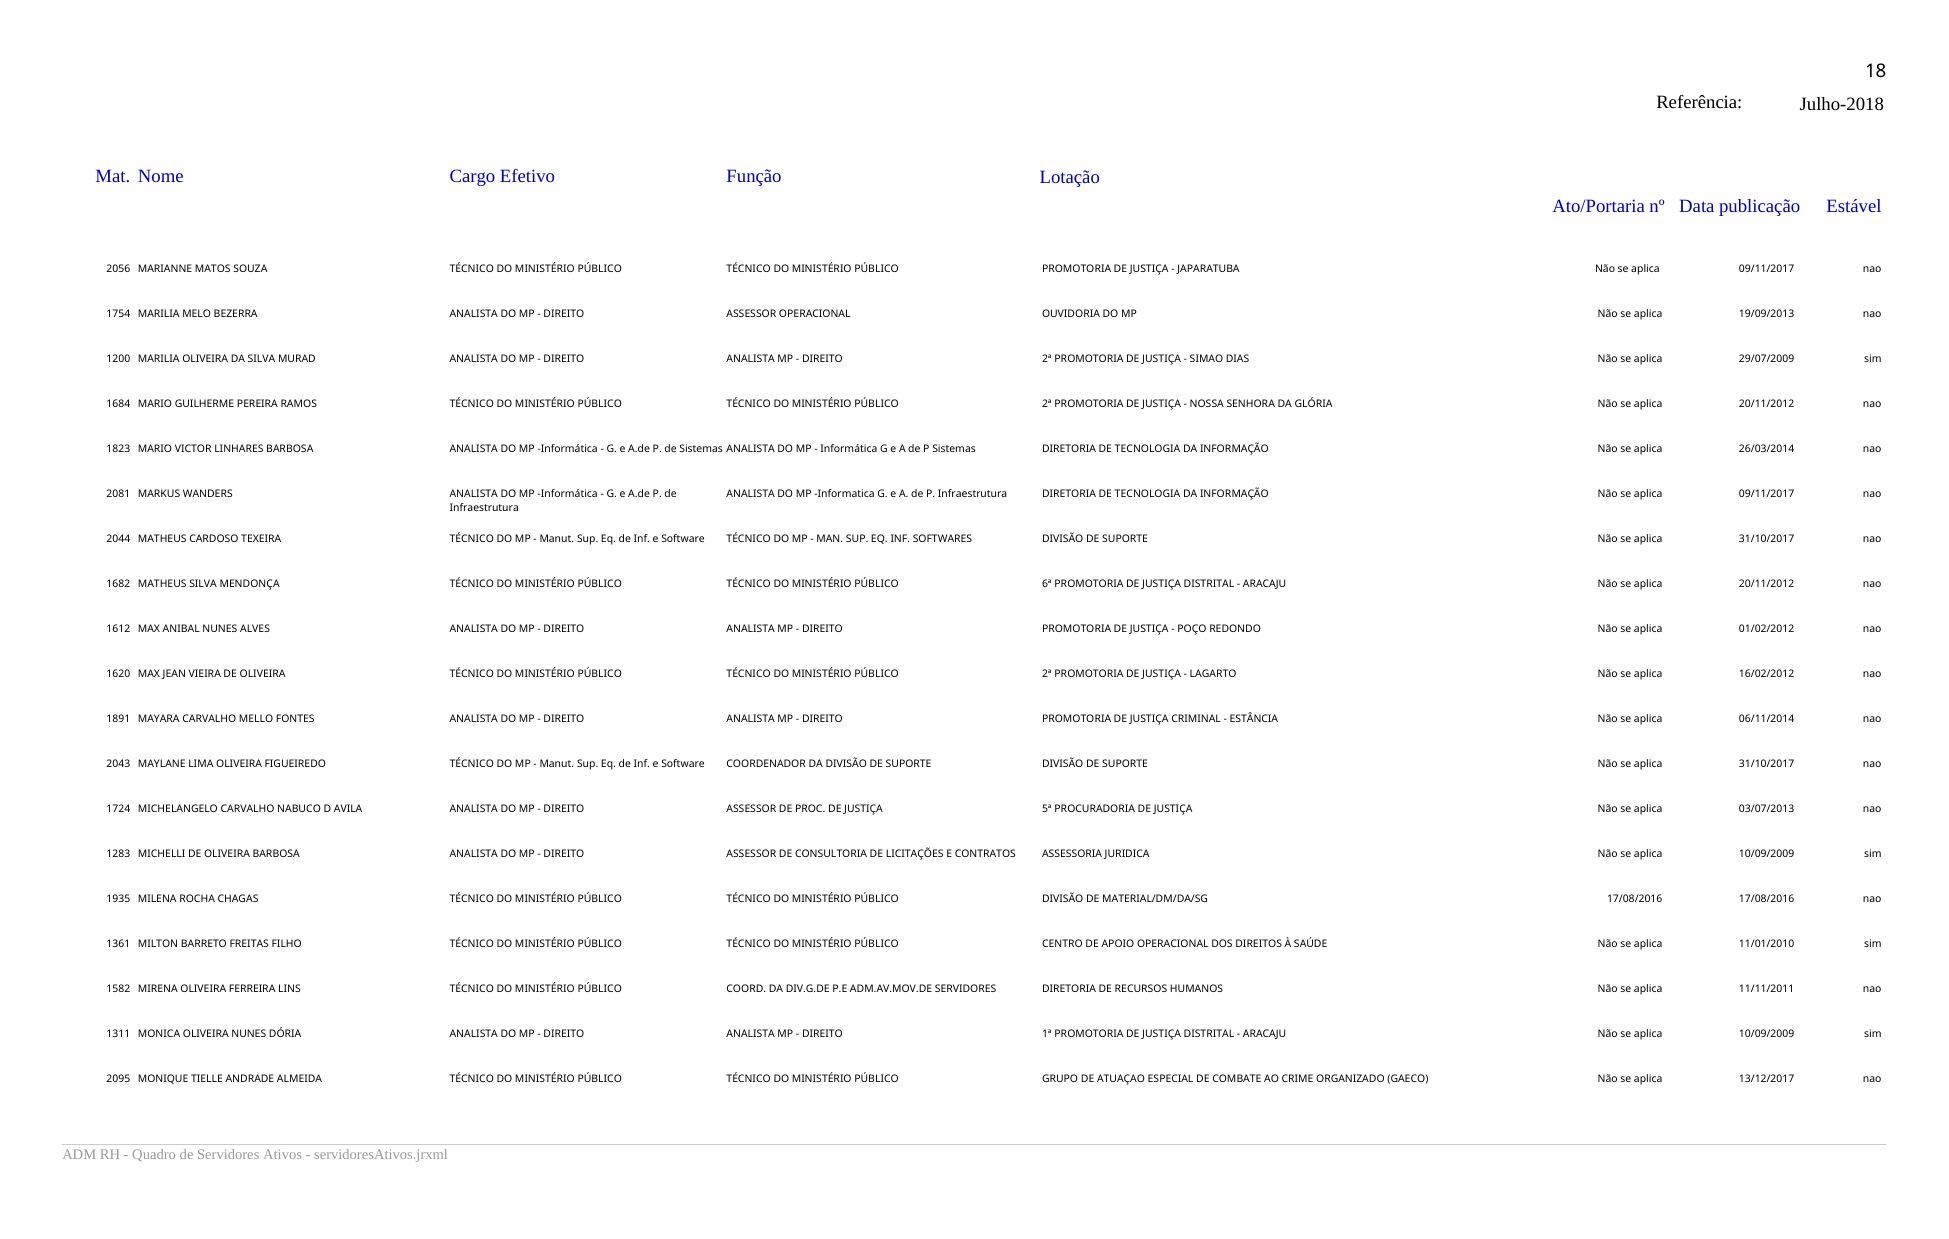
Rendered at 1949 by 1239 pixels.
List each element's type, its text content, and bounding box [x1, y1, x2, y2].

table_cell [1884, 93, 1948, 121]
table_cell [130, 1071, 138, 1116]
table_cell [1794, 711, 1803, 756]
table_cell [1881, 666, 1948, 711]
table_cell sim [1803, 1026, 1881, 1071]
table_cell nao [1803, 441, 1881, 486]
table_cell ANALISTA DO MP - DIREITO [449, 801, 723, 846]
table_cell Não se aplica [1547, 351, 1662, 396]
table_cell MAYLANE LIMA OLIVEIRA FIGUEIREDO [138, 756, 443, 801]
table_cell [1881, 1071, 1948, 1116]
table_cell Não se aplica [1547, 981, 1662, 1026]
table_cell [443, 486, 449, 531]
table_cell 1200 [68, 351, 130, 396]
table_cell 09/11/2017 [1662, 261, 1794, 306]
table_cell [1538, 441, 1547, 486]
table_cell [1881, 486, 1948, 531]
table_cell 06/11/2014 [1662, 711, 1794, 756]
table_cell 17/08/2016 [1662, 891, 1794, 936]
table_cell 1823 [68, 441, 130, 486]
table_cell [130, 846, 138, 891]
table_cell [203, 166, 449, 195]
table_cell 1754 [68, 306, 130, 351]
table_cell [1881, 306, 1948, 351]
table_cell [0, 441, 68, 486]
table_cell [130, 351, 138, 396]
table_header [1803, 165, 1881, 195]
table_cell [1881, 936, 1948, 981]
table_cell Não se aplica [1547, 846, 1662, 891]
table_cell [1538, 531, 1547, 576]
table_header [1529, 165, 1664, 195]
table_cell TÉCNICO DO MINISTÉRIO PÚBLICO [449, 936, 723, 981]
table_cell [1794, 666, 1803, 711]
table_cell MONICA OLIVEIRA NUNES DÓRIA [138, 1026, 443, 1071]
table_cell [0, 711, 68, 756]
table_cell ANALISTA DO MP - DIREITO [449, 711, 723, 756]
table_cell TÉCNICO DO MINISTÉRIO PÚBLICO [726, 936, 1030, 981]
table_cell 1582 [68, 981, 130, 1026]
table_cell TÉCNICO DO MINISTÉRIO PÚBLICO [449, 1071, 723, 1116]
table_cell ASSESSOR OPERACIONAL [726, 306, 1030, 351]
table_cell nao [1803, 1071, 1881, 1116]
table_cell Não se aplica [1547, 486, 1662, 531]
table_cell [1881, 801, 1948, 846]
table_cell [1881, 396, 1948, 441]
table_cell [1538, 756, 1547, 801]
table_cell sim [1803, 351, 1881, 396]
table_cell [1196, 196, 1529, 225]
table_header Cargo Efetivo [449, 165, 684, 195]
table_cell [443, 666, 449, 711]
table_cell ASSESSOR DE CONSULTORIA DE LICITAÇÕES E CONTRATOS [726, 846, 1030, 891]
table_cell [1881, 981, 1948, 1026]
table_cell [130, 576, 138, 621]
table_cell TÉCNICO DO MINISTÉRIO PÚBLICO [726, 576, 1030, 621]
table_cell PROMOTORIA DE JUSTIÇA CRIMINAL - ESTÂNCIA [1042, 711, 1538, 756]
table_cell [726, 195, 803, 225]
table_cell [130, 396, 138, 441]
table_cell MATHEUS SILVA MENDONÇA [138, 576, 443, 621]
table_cell 2081 [68, 486, 130, 531]
table_cell [443, 1026, 449, 1071]
table_cell DIVISÃO DE SUPORTE [1042, 756, 1538, 801]
table_cell [0, 1026, 68, 1071]
table_cell 5ª PROCURADORIA DE JUSTIÇA [1042, 801, 1538, 846]
table_cell MAYARA CARVALHO MELLO FONTES [138, 711, 443, 756]
table_cell [0, 531, 68, 576]
table_cell 11/01/2010 [1662, 936, 1794, 981]
table_header [0, 0, 1948, 57]
table_cell TÉCNICO DO MINISTÉRIO PÚBLICO [449, 981, 723, 1026]
table_cell 1935 [68, 891, 130, 936]
table_cell ANALISTA MP - DIREITO [726, 1026, 1030, 1071]
table_cell [1538, 486, 1547, 531]
table_cell [1538, 396, 1547, 441]
table_cell MILENA ROCHA CHAGAS [138, 891, 443, 936]
table_cell MONIQUE TIELLE ANDRADE ALMEIDA [138, 1071, 443, 1116]
table_cell 2ª PROMOTORIA DE JUSTIÇA - LAGARTO [1042, 666, 1538, 711]
table_cell MARIO VICTOR LINHARES BARBOSA [138, 441, 443, 486]
table_cell [68, 195, 130, 225]
table_cell 1891 [68, 711, 130, 756]
table_cell [0, 166, 68, 195]
table_cell [130, 666, 138, 711]
table_header Nome [138, 165, 203, 195]
table_cell [1794, 1071, 1803, 1116]
table_cell [1794, 1026, 1803, 1071]
table_cell [130, 621, 138, 666]
table_cell ANALISTA DO MP - Informática G e A de P Sistemas [726, 441, 1030, 486]
table_cell [0, 1071, 68, 1116]
table_cell MARIO GUILHERME PEREIRA RAMOS [138, 396, 443, 441]
table_cell [0, 1116, 1948, 1144]
table_cell nao [1803, 576, 1881, 621]
table_cell TÉCNICO DO MINISTÉRIO PÚBLICO [449, 261, 723, 306]
table_cell [130, 891, 138, 936]
table_cell Não se aplica [1547, 621, 1662, 666]
table_cell 20/11/2012 [1662, 576, 1794, 621]
table_cell [1196, 166, 1529, 195]
table_cell MICHELLI DE OLIVEIRA BARBOSA [138, 846, 443, 891]
table_cell 19/09/2013 [1662, 306, 1794, 351]
table_cell [130, 196, 138, 225]
table_cell Não se aplica [1547, 936, 1662, 981]
table_cell [0, 576, 68, 621]
table_cell [1030, 846, 1042, 891]
table_cell Data publicação [1665, 195, 1800, 225]
table_cell 1620 [68, 666, 130, 711]
table_cell MATHEUS CARDOSO TEXEIRA [138, 531, 443, 576]
table_cell 18 [1731, 57, 1886, 84]
table_cell [130, 801, 138, 846]
table_cell [1030, 441, 1042, 486]
table_cell [130, 1026, 138, 1071]
table_cell [449, 195, 684, 225]
table_cell 10/09/2009 [1662, 846, 1794, 891]
table_cell [1794, 981, 1803, 1026]
table_cell [1538, 846, 1547, 891]
table_cell [0, 891, 68, 936]
table_cell 20/11/2012 [1662, 396, 1794, 441]
table_cell [443, 756, 449, 801]
table_cell [130, 166, 138, 195]
table_header [1665, 165, 1800, 195]
table_cell [1794, 486, 1803, 531]
table_cell [130, 306, 138, 351]
table_cell Não se aplica [1547, 441, 1662, 486]
table_cell nao [1803, 531, 1881, 576]
table_cell [0, 801, 68, 846]
table_header Função [726, 165, 803, 195]
table_cell [0, 93, 1656, 121]
table_cell nao [1803, 981, 1881, 1026]
table_cell nao [1803, 396, 1881, 441]
table_cell [1881, 891, 1948, 936]
table_cell [1538, 711, 1547, 756]
table_cell [803, 196, 1039, 225]
table_cell 1684 [68, 396, 130, 441]
table_cell [443, 801, 449, 846]
table_cell 2056 [68, 261, 130, 306]
table_cell TÉCNICO DO MP - MAN. SUP. EQ. INF. SOFTWARES [726, 531, 1030, 576]
table_cell Não se aplica [1547, 1026, 1662, 1071]
table_cell [0, 396, 68, 441]
table_cell Não se aplica [1547, 711, 1662, 756]
table_cell [443, 621, 449, 666]
table_cell [130, 441, 138, 486]
table_cell nao [1803, 711, 1881, 756]
table_cell DIRETORIA DE RECURSOS HUMANOS [1042, 981, 1538, 1026]
table_cell [1794, 576, 1803, 621]
table_cell 29/07/2009 [1662, 351, 1794, 396]
table_cell [443, 351, 449, 396]
table_cell [0, 123, 1948, 163]
table_cell ANALISTA MP - DIREITO [726, 711, 1030, 756]
table_cell [130, 756, 138, 801]
table_cell [1881, 621, 1948, 666]
table_cell [443, 441, 449, 486]
table_cell [1794, 306, 1803, 351]
table_cell 31/10/2017 [1662, 756, 1794, 801]
table_cell [0, 621, 68, 666]
table_cell [1030, 531, 1042, 576]
table_cell PROMOTORIA DE JUSTIÇA - JAPARATUBA [1042, 261, 1538, 306]
table_cell MARILIA OLIVEIRA DA SILVA MURAD [138, 351, 443, 396]
table_cell [1886, 57, 1948, 84]
table_cell [1030, 486, 1042, 531]
table_cell [0, 1144, 62, 1168]
table_cell 2044 [68, 531, 130, 576]
table_cell [1030, 351, 1042, 396]
table_cell [0, 225, 1948, 244]
table_cell 1311 [68, 1026, 130, 1071]
table_cell MAX ANIBAL NUNES ALVES [138, 621, 443, 666]
table_cell [1881, 531, 1948, 576]
table_cell MICHELANGELO CARVALHO NABUCO D AVILA [138, 801, 443, 846]
table_cell [1030, 306, 1042, 351]
table_cell [1538, 936, 1547, 981]
table_cell [443, 396, 449, 441]
table_cell [1030, 801, 1042, 846]
table_cell [803, 166, 1039, 195]
table_cell [1538, 801, 1547, 846]
table_cell [443, 891, 449, 936]
table_cell [1039, 196, 1196, 225]
table_cell [1030, 576, 1042, 621]
table_cell COORD. DA DIV.G.DE P.E ADM.AV.MOV.DE SERVIDORES [726, 981, 1030, 1026]
table_cell MARKUS WANDERS [138, 486, 443, 531]
table_cell [1030, 1071, 1042, 1116]
table_cell TÉCNICO DO MINISTÉRIO PÚBLICO [726, 396, 1030, 441]
table_cell MARILIA MELO BEZERRA [138, 306, 443, 351]
table_cell Referência: [1656, 91, 1754, 123]
table_cell DIRETORIA DE TECNOLOGIA DA INFORMAÇÃO [1042, 441, 1538, 486]
table_cell 16/02/2012 [1662, 666, 1794, 711]
table_cell [443, 981, 449, 1026]
table_cell [1030, 981, 1042, 1026]
table_cell 10/09/2009 [1662, 1026, 1794, 1071]
table_cell ANALISTA DO MP - DIREITO [449, 351, 723, 396]
table_cell [1030, 711, 1042, 756]
table_cell [1538, 261, 1547, 306]
table_cell [1881, 711, 1948, 756]
table_cell 09/11/2017 [1662, 486, 1794, 531]
table_cell 11/11/2011 [1662, 981, 1794, 1026]
table_cell 1724 [68, 801, 130, 846]
table_cell 2043 [68, 756, 130, 801]
table_cell [1030, 936, 1042, 981]
table_cell [1794, 261, 1803, 306]
table_cell Não se aplica [1547, 756, 1662, 801]
table_cell [1030, 891, 1042, 936]
table_cell [0, 261, 68, 306]
table_cell PROMOTORIA DE JUSTIÇA - POÇO REDONDO [1042, 621, 1538, 666]
table_cell TÉCNICO DO MINISTÉRIO PÚBLICO [726, 261, 1030, 306]
table_cell [1794, 936, 1803, 981]
table_cell Não se aplica [1547, 666, 1662, 711]
table_cell DIRETORIA DE TECNOLOGIA DA INFORMAÇÃO [1042, 486, 1538, 531]
table_cell 17/08/2016 [1547, 891, 1662, 936]
table_cell [130, 261, 138, 306]
table_cell [130, 486, 138, 531]
table_cell [1538, 621, 1547, 666]
table_cell 1361 [68, 936, 130, 981]
table_cell [0, 306, 68, 351]
table_cell [443, 846, 449, 891]
table_cell [0, 244, 1948, 253]
table_cell 1612 [68, 621, 130, 666]
table_cell TÉCNICO DO MINISTÉRIO PÚBLICO [449, 666, 723, 711]
table_cell ASSESSORIA JURIDICA [1042, 846, 1538, 891]
table_cell [684, 166, 726, 195]
table_cell TÉCNICO DO MP - Manut. Sup. Eq. de Inf. e Software [449, 531, 723, 576]
table_cell [203, 196, 449, 225]
table_cell [0, 981, 68, 1026]
table_cell [0, 756, 68, 801]
table_cell 6ª PROMOTORIA DE JUSTIÇA DISTRITAL - ARACAJU [1042, 576, 1538, 621]
table_cell [0, 57, 1731, 84]
table_cell [1794, 351, 1803, 396]
table_cell [0, 196, 68, 225]
table_cell TÉCNICO DO MINISTÉRIO PÚBLICO [449, 576, 723, 621]
table_cell TÉCNICO DO MINISTÉRIO PÚBLICO [726, 666, 1030, 711]
table_cell [1538, 576, 1547, 621]
table_cell nao [1803, 261, 1881, 306]
table_cell Não se aplica [1547, 396, 1662, 441]
table_cell [0, 351, 68, 396]
table_cell [0, 486, 68, 531]
table_cell [1030, 396, 1042, 441]
table_cell [443, 711, 449, 756]
table_cell MIRENA OLIVEIRA FERREIRA LINS [138, 981, 443, 1026]
table_cell [0, 666, 68, 711]
table_cell nao [1803, 801, 1881, 846]
table_cell 26/03/2014 [1662, 441, 1794, 486]
table_cell ANALISTA MP - DIREITO [726, 621, 1030, 666]
table_cell [1538, 351, 1547, 396]
table_cell [138, 195, 203, 225]
table_cell [1030, 666, 1042, 711]
table_cell [1794, 396, 1803, 441]
table_cell [1881, 576, 1948, 621]
table_cell 1ª PROMOTORIA DE JUSTIÇA DISTRITAL - ARACAJU [1042, 1026, 1538, 1071]
table_cell [130, 981, 138, 1026]
table_cell [443, 531, 449, 576]
table_cell [1794, 531, 1803, 576]
table_cell nao [1803, 756, 1881, 801]
table_cell [1886, 1144, 1948, 1168]
table_cell [0, 253, 1948, 261]
table_cell TÉCNICO DO MINISTÉRIO PÚBLICO [726, 1071, 1030, 1116]
table_cell sim [1803, 846, 1881, 891]
table_cell CENTRO DE APOIO OPERACIONAL DOS DIREITOS À SAÚDE [1042, 936, 1538, 981]
table_cell ANALISTA DO MP - DIREITO [449, 306, 723, 351]
table_cell [1538, 306, 1547, 351]
table_cell Não se aplica [1547, 801, 1662, 846]
table_cell [1881, 196, 1948, 225]
table_cell Não se aplica [1547, 576, 1662, 621]
table_cell [1881, 351, 1948, 396]
table_cell [1794, 891, 1803, 936]
table_cell nao [1803, 891, 1881, 936]
table_cell [1794, 801, 1803, 846]
table_cell Ato/Portaria nº [1529, 195, 1664, 225]
table_cell [0, 846, 68, 891]
table_cell nao [1803, 486, 1881, 531]
table_cell [1030, 756, 1042, 801]
table_cell ANALISTA DO MP - DIREITO [449, 1026, 723, 1071]
table_cell [1538, 666, 1547, 711]
table_cell nao [1803, 666, 1881, 711]
table_cell [1794, 756, 1803, 801]
table_cell ANALISTA DO MP - DIREITO [449, 621, 723, 666]
table_cell TÉCNICO DO MP - Manut. Sup. Eq. de Inf. e Software [449, 756, 723, 801]
table_cell [1538, 981, 1547, 1026]
table_cell ANALISTA DO MP - DIREITO [449, 846, 723, 891]
table_cell OUVIDORIA DO MP [1042, 306, 1538, 351]
table_cell nao [1803, 306, 1881, 351]
table_cell [1794, 846, 1803, 891]
table_cell 2ª PROMOTORIA DE JUSTIÇA - NOSSA SENHORA DA GLÓRIA [1042, 396, 1538, 441]
table_cell Estável [1803, 195, 1881, 225]
table_cell [1881, 846, 1948, 891]
table_cell [1030, 1026, 1042, 1071]
table_cell [1881, 166, 1948, 195]
table_cell [1881, 756, 1948, 801]
table_cell 2ª PROMOTORIA DE JUSTIÇA - SIMAO DIAS [1042, 351, 1538, 396]
table_cell MARIANNE MATOS SOUZA [138, 261, 443, 306]
table_cell Lotação [1039, 166, 1196, 196]
table_cell 01/02/2012 [1662, 621, 1794, 666]
table_cell [1030, 621, 1042, 666]
table_cell TÉCNICO DO MINISTÉRIO PÚBLICO [449, 396, 723, 441]
table_cell MAX JEAN VIEIRA DE OLIVEIRA [138, 666, 443, 711]
table_cell [443, 261, 449, 306]
table_cell ADM RH - Quadro de Servidores Ativos - servidoresAtivos.jrxml [62, 1145, 1886, 1168]
table_cell 31/10/2017 [1662, 531, 1794, 576]
table_cell TÉCNICO DO MINISTÉRIO PÚBLICO [449, 891, 723, 936]
table_cell 03/07/2013 [1662, 801, 1794, 846]
table_cell [0, 936, 68, 981]
table_cell [1794, 621, 1803, 666]
table_cell ANALISTA DO MP -Informática - G. e A.de P. de Sistemas [449, 441, 723, 486]
table_cell [1538, 891, 1547, 936]
table_cell [443, 1071, 449, 1116]
table_header Mat. [68, 165, 130, 195]
table_cell [1881, 1026, 1948, 1071]
table_cell MILTON BARRETO FREITAS FILHO [138, 936, 443, 981]
table_cell ASSESSOR DE PROC. DE JUSTIÇA [726, 801, 1030, 846]
table_cell [1538, 1071, 1547, 1116]
table_cell COORDENADOR DA DIVISÃO DE SUPORTE [726, 756, 1030, 801]
table_cell GRUPO DE ATUAÇAO ESPECIAL DE COMBATE AO CRIME ORGANIZADO (GAECO) [1042, 1071, 1538, 1116]
table_cell Não se aplica [1547, 531, 1662, 576]
table_cell sim [1803, 936, 1881, 981]
table_cell TÉCNICO DO MINISTÉRIO PÚBLICO [726, 891, 1030, 936]
table_cell Não se aplica [1547, 1071, 1662, 1116]
table_cell [1794, 441, 1803, 486]
table_cell 1283 [68, 846, 130, 891]
table_cell [0, 85, 1948, 91]
table_cell [1881, 261, 1948, 306]
table_cell DIVISÃO DE MATERIAL/DM/DA/SG [1042, 891, 1538, 936]
table_cell nao [1803, 621, 1881, 666]
table_cell [130, 711, 138, 756]
table_cell [1030, 261, 1042, 306]
table_cell ANALISTA MP - DIREITO [726, 351, 1030, 396]
table_cell [443, 306, 449, 351]
table_cell Não se aplica [1547, 306, 1662, 351]
table_cell [443, 936, 449, 981]
table_cell [130, 936, 138, 981]
table_cell [684, 196, 726, 225]
table_cell [1538, 1026, 1547, 1071]
table_cell ANALISTA DO MP -Informática - G. e A.de P. de Infraestrutura [449, 486, 723, 531]
table_cell 1682 [68, 576, 130, 621]
table_cell Não se aplica [1547, 261, 1662, 306]
table_cell ANALISTA DO MP -Informatica G. e A. de P. Infraestrutura [726, 486, 1030, 531]
table_cell 13/12/2017 [1662, 1071, 1794, 1116]
table_cell [1881, 441, 1948, 486]
table_cell 2095 [68, 1071, 130, 1116]
table_cell DIVISÃO DE SUPORTE [1042, 531, 1538, 576]
table_cell [443, 576, 449, 621]
table_cell [130, 531, 138, 576]
table_cell Julho-2018 [1756, 93, 1884, 121]
